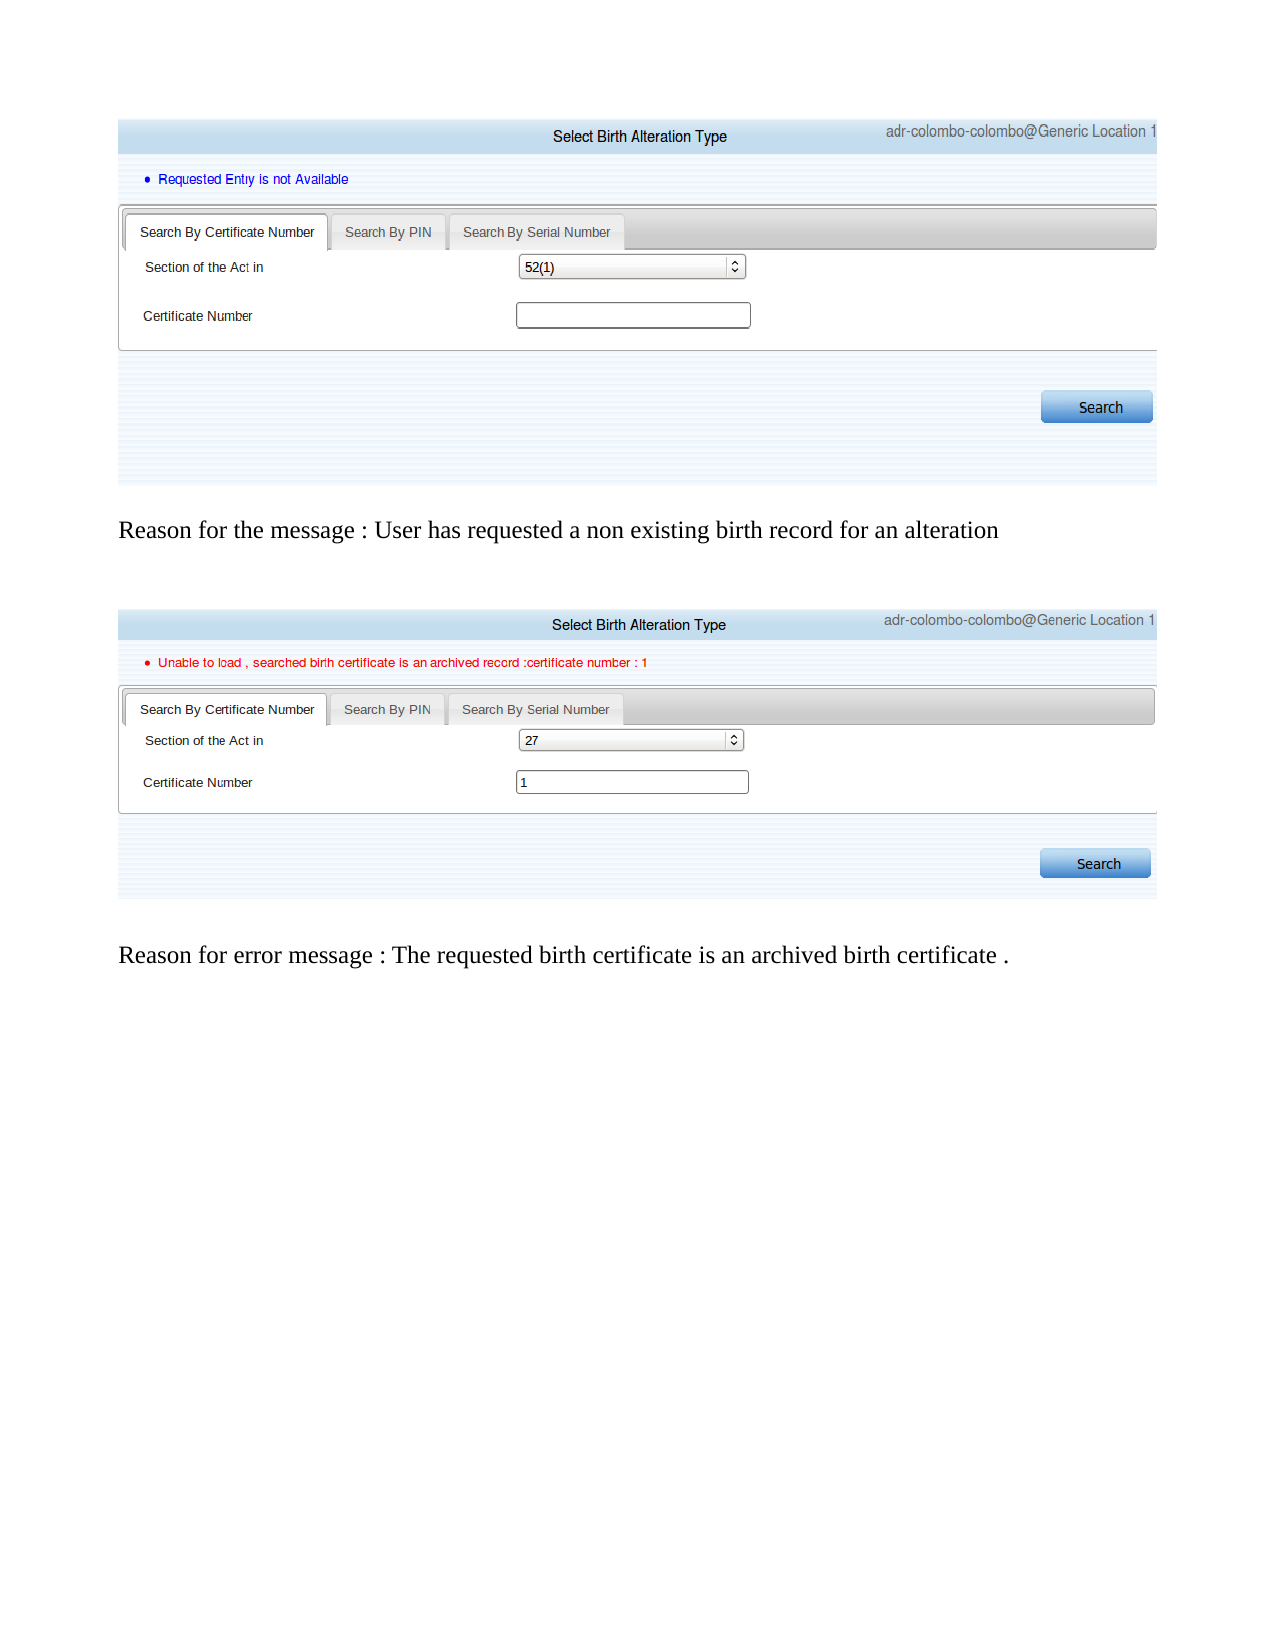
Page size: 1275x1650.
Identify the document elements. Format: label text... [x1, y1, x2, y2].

text Reason for the message : User has requested a non existing birth record for an alteration [118, 515, 1157, 543]
text Reason for error message : The requested birth certificate is an archived birth certificate . [118, 940, 1157, 969]
picture [118, 118, 1157, 486]
picture [118, 609, 1157, 899]
